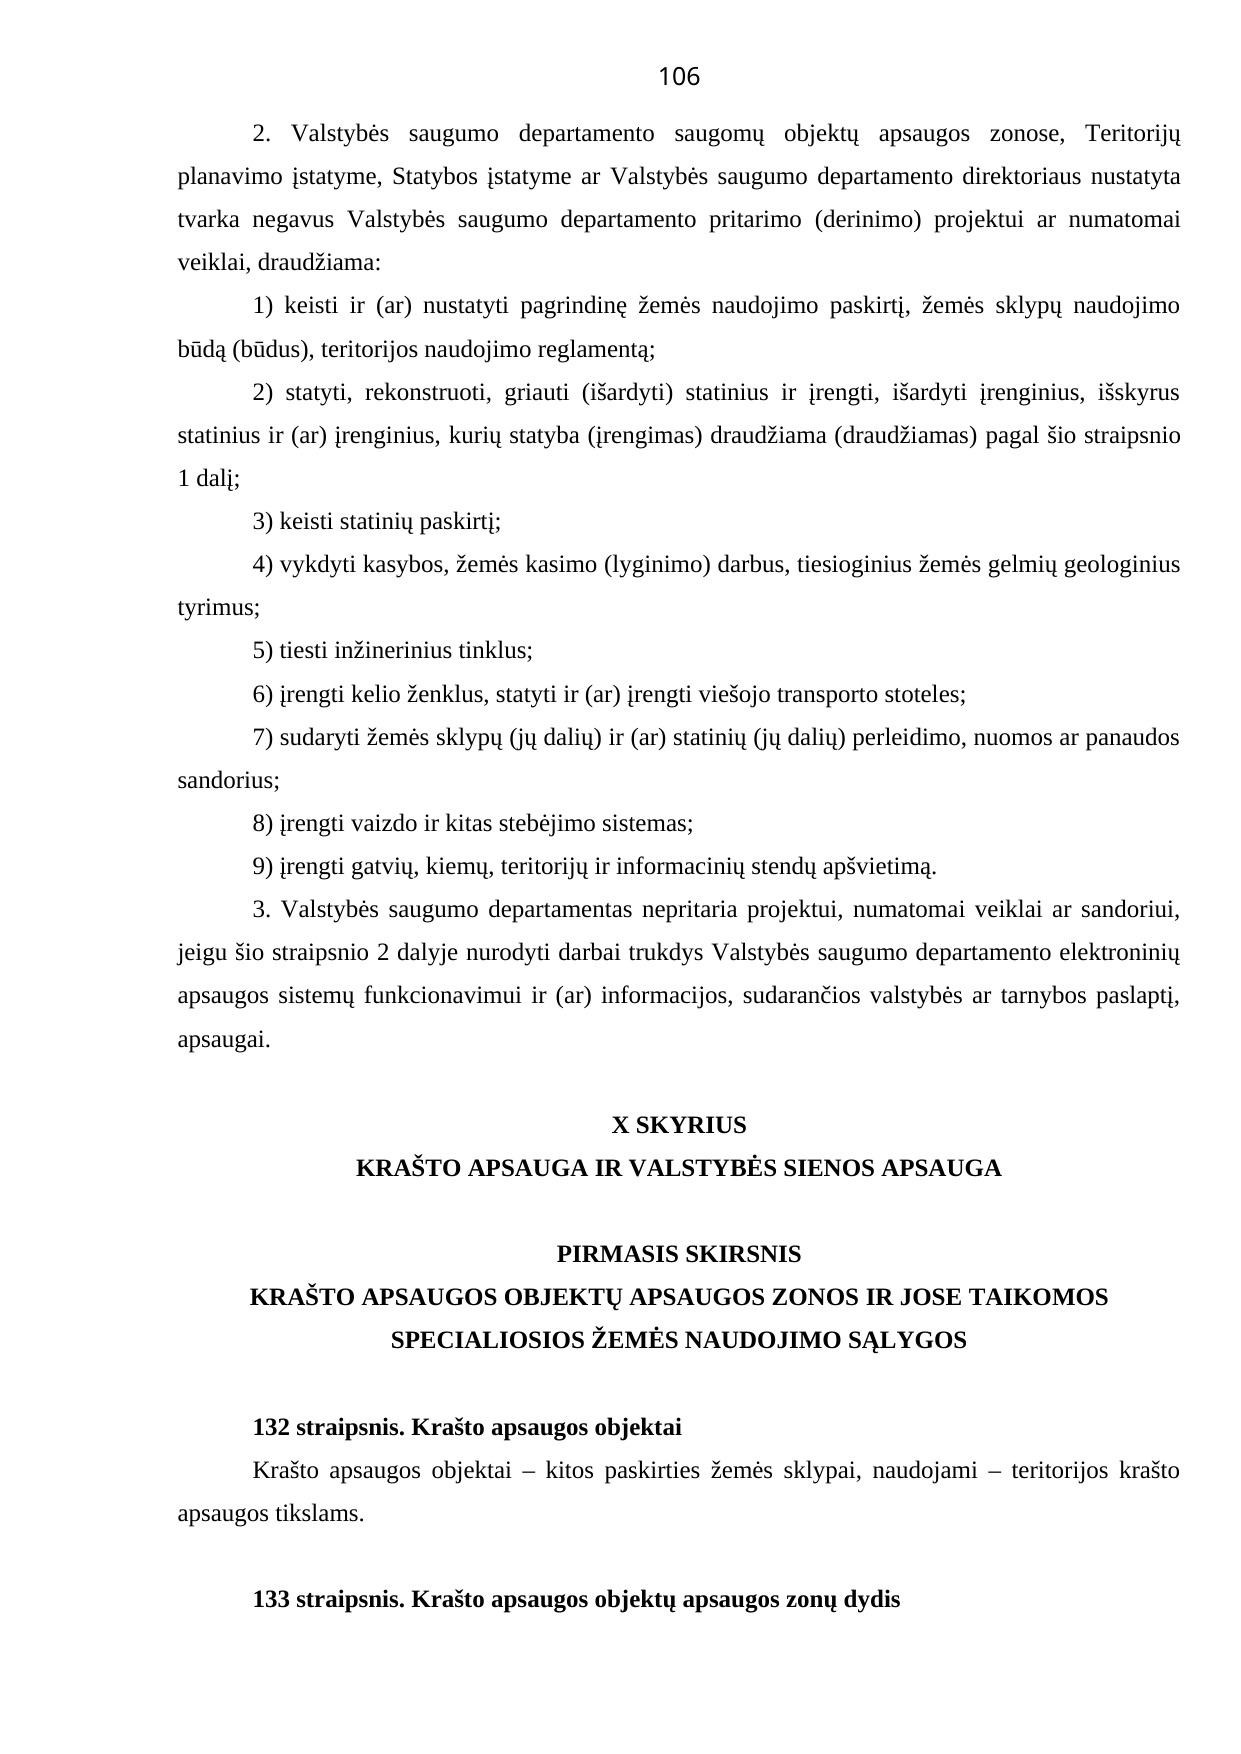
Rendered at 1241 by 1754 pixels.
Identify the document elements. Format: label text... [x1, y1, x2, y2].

text 2. Valstybės saugumo departamento saugomų objektų apsaugos zonose, Teritorijų planavimo įstatyme, Statybos įstatyme ar Valstybės saugumo departamento direktoriaus nustatyta tvarka negavus Valstybės saugumo departamento pritarimo (derinimo) projektui ar numatomai veiklai, draudžiama: [177, 118, 1181, 276]
text 6) įrengti kelio ženklus, statyti ir (ar) įrengti viešojo transporto stoteles; [177, 679, 1181, 707]
text 9) įrengti gatvių, kiemų, teritorijų ir informacinių stendų apšvietimą. [177, 851, 1181, 880]
text PIRMASIS SKIRSNIS [177, 1239, 1181, 1268]
text 4) vykdyti kasybos, žemės kasimo (lyginimo) darbus, tiesioginius žemės gelmių geologinius tyrimus; [177, 549, 1181, 621]
text 2) statyti, rekonstruoti, griauti (išardyti) statinius ir įrengti, išardyti įrenginius, išskyrus statinius ir (ar) įrenginius, kurių statyba (įrengimas) draudžiama (draudžiamas) pagal šio straipsnio 1 dalį; [177, 377, 1181, 492]
text X SKYRIUS [177, 1110, 1181, 1139]
text 7) sudaryti žemės sklypų (jų dalių) ir (ar) statinių (jų dalių) perleidimo, nuomos ar panaudos sandorius; [177, 722, 1181, 794]
text 8) įrengti vaizdo ir kitas stebėjimo sistemas; [177, 808, 1181, 837]
text KRAŠTO APSAUGOS OBJEKTŲ APSAUGOS ZONOS IR JOSE TAIKOMOS SPECIALIOSIOS ŽEMĖS NAUDOJIMO SĄLYGOS [177, 1282, 1181, 1354]
text 133 straipsnis. Krašto apsaugos objektų apsaugos zonų dydis [177, 1584, 1181, 1613]
text Krašto apsaugos objektai – kitos paskirties žemės sklypai, naudojami – teritorijos krašto apsaugos tikslams. [177, 1455, 1181, 1527]
text 5) tiesti inžinerinius tinklus; [177, 636, 1181, 664]
text 3) keisti statinių paskirtį; [177, 506, 1181, 535]
text 3. Valstybės saugumo departamentas nepritaria projektui, numatomai veiklai ar sandoriui, jeigu šio straipsnio 2 dalyje nurodyti darbai trukdys Valstybės saugumo departamento elektroninių apsaugos sistemų funkcionavimui ir (ar) informacijos, sudarančios valstybės ar tarnybos paslaptį, apsaugai. [177, 894, 1181, 1052]
text KRAŠTO APSAUGA IR VALSTYBĖS SIENOS APSAUGA [177, 1153, 1181, 1182]
text 1) keisti ir (ar) nustatyti pagrindinę žemės naudojimo paskirtį, žemės sklypų naudojimo būdą (būdus), teritorijos naudojimo reglamentą; [177, 291, 1181, 362]
text 132 straipsnis. Krašto apsaugos objektai [177, 1412, 1181, 1441]
